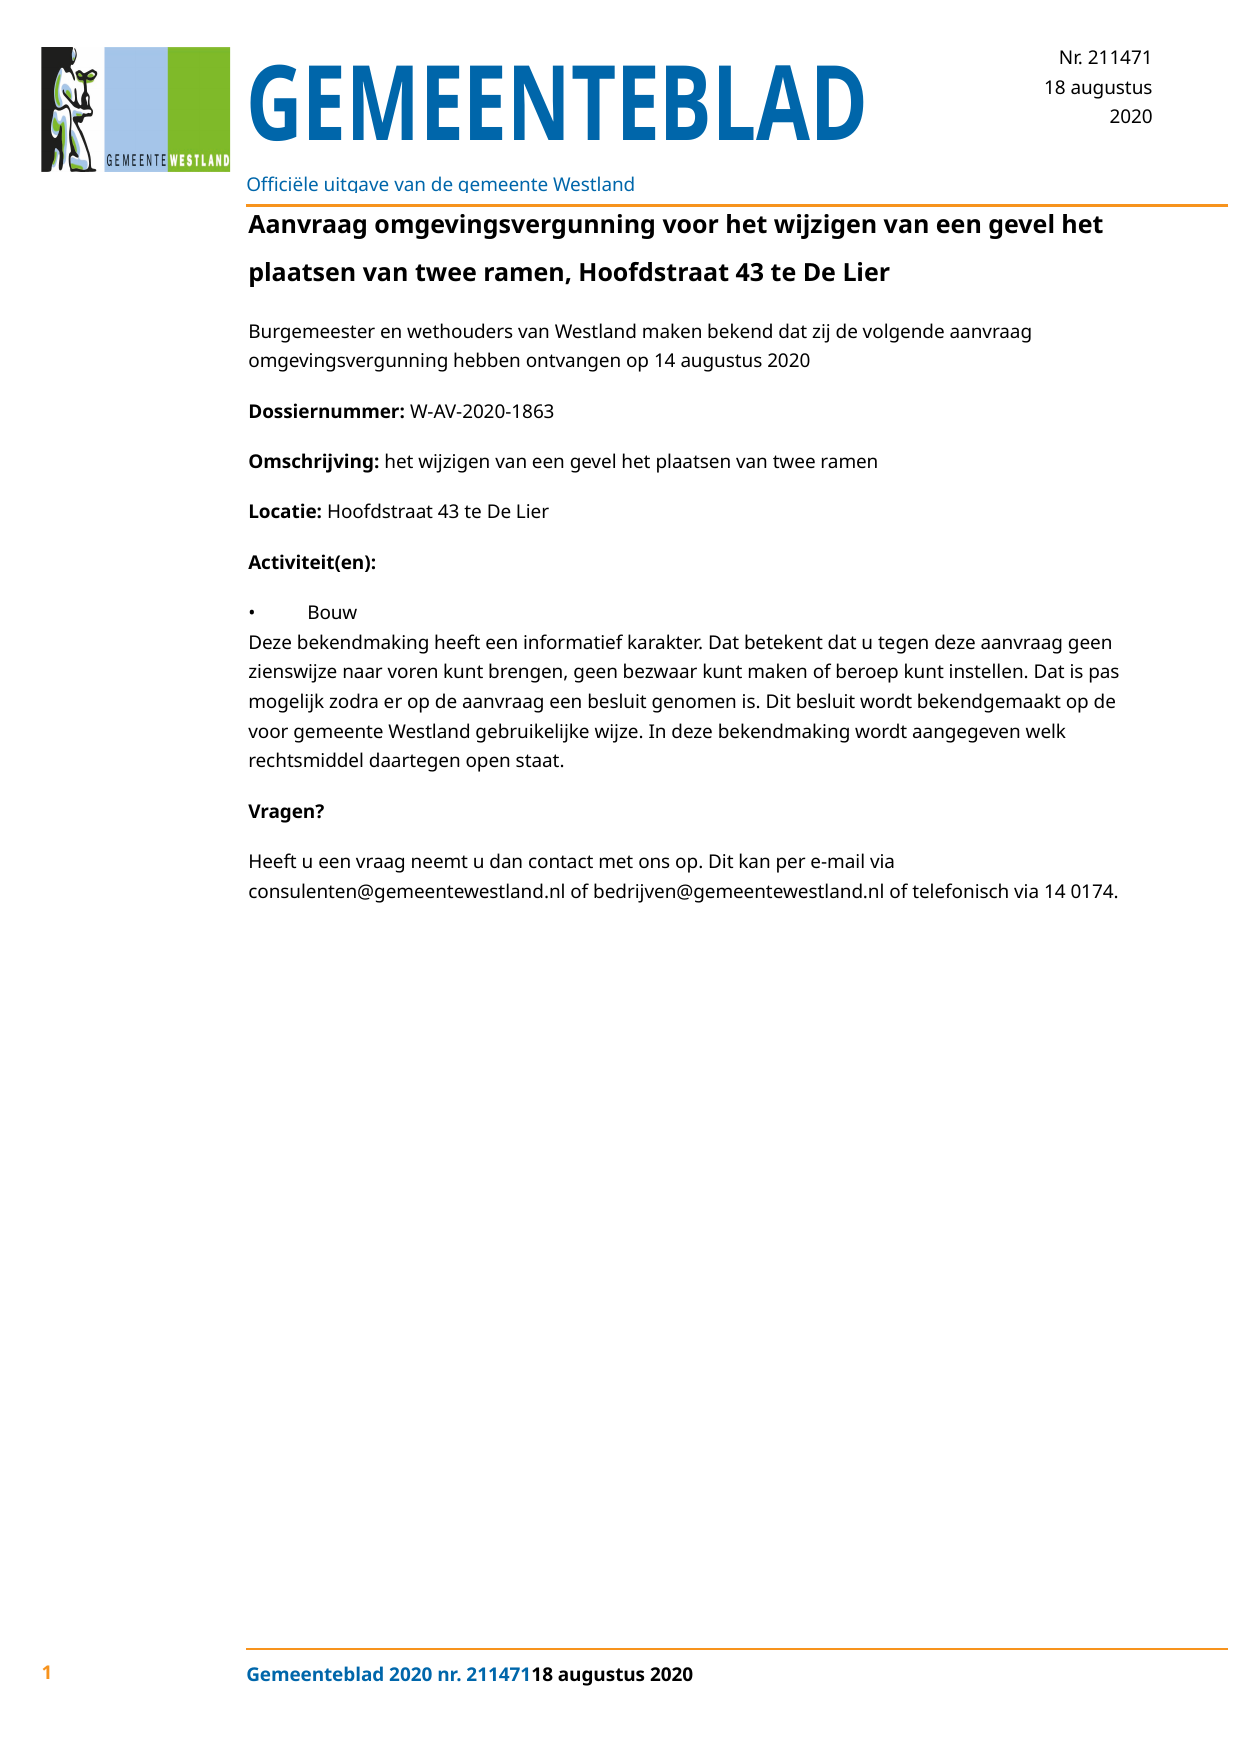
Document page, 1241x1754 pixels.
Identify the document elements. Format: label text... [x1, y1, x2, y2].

text Vragen? [248, 798, 1152, 824]
text Omschrijving: het wijzigen van een gevel het plaatsen van twee ramen [248, 448, 1152, 474]
text Deze bekendmaking heeft een informatief karakter. Dat betekent dat u tegen deze aanvraag geen zienswijze naar voren kunt brengen, geen bezwaar kunt maken of beroep kunt instellen. Dat is pas mogelijk zodra er op de aanvraag een besluit genomen is. Dit besluit wordt bekendgemaakt op de voor gemeente Westland gebruikelijke wijze. In deze bekendmaking wordt aangegeven welk rechtsmiddel daartegen open staat. [248, 629, 1152, 773]
text Locatie: Hoofdstraat 43 te De Lier [248, 499, 1152, 524]
text Aanvraag omgevingsvergunning voor het wijzigen van een gevel het plaatsen van twee ramen, Hoofdstraat 43 te De Lier [248, 207, 1152, 288]
text Activiteit(en): [248, 549, 1152, 575]
text Burgemeester en wethouders van Westland maken bekend dat zij de volgende aanvraag omgevingsvergunning hebben ontvangen op 14 augustus 2020 [248, 318, 1152, 373]
list Bouw [248, 599, 1152, 625]
picture [41, 47, 231, 172]
text Heeft u een vraag neemt u dan contact met ons op. Dit kan per e-mail via consulenten@gemeentewestland.nl of bedrijven@gemeentewestland.nl of telefonisch via 14 0174. [248, 848, 1152, 904]
text Dossiernummer: W-AV-2020-1863 [248, 398, 1152, 424]
